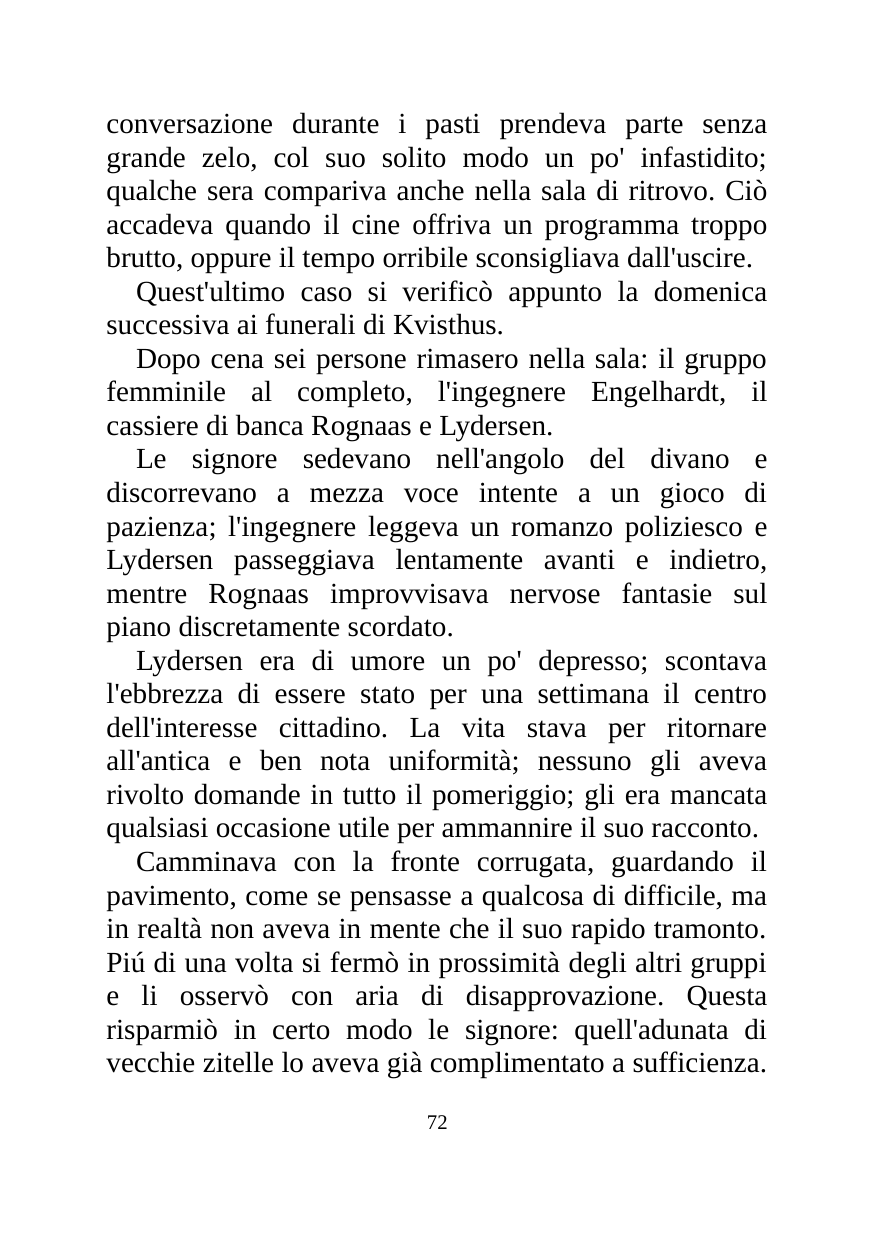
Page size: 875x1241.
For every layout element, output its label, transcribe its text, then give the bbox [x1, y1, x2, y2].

text Dopo cena sei persone rimasero nella sala: il gruppo femminile al completo, l'ingegnere Engelhardt, il cassiere di banca Rognaas e Lydersen. [106, 341, 768, 442]
text Le signore sedevano nell'angolo del divano e discorrevano a mezza voce intente a un gioco di pazienza; l'ingegnere leggeva un romanzo poliziesco e Lydersen passeggiava lentamente avanti e indietro, mentre Rognaas improvvisava nervose fantasie sul piano discretamente scordato. [106, 442, 768, 643]
text Quest'ultimo caso si verificò appunto la domenica successiva ai funerali di Kvisthus. [106, 274, 768, 341]
text Camminava con la fronte corrugata, guardando il pavimento, come se pensasse a qualcosa di difficile, ma in realtà non aveva in mente che il suo rapido tramonto. Piú di una volta si fermò in prossimità degli altri gruppi e li osservò con aria di disapprovazione. Questa risparmiò in certo modo le signore: quell'adunata di vecchie zitelle lo aveva già complimentato a sufficienza. [106, 844, 768, 1079]
text conversazione durante i pasti prendeva parte senza grande zelo, col suo solito modo un po' infastidito; qualche sera compariva anche nella sala di ritrovo. Ciò accadeva quando il cine offriva un programma troppo brutto, oppure il tempo orribile sconsigliava dall'uscire. [106, 106, 768, 274]
text Lydersen era di umore un po' depresso; scontava l'ebbrezza di essere stato per una settimana il centro dell'interesse cittadino. La vita stava per ritornare all'antica e ben nota uniformità; nessuno gli aveva rivolto domande in tutto il pomeriggio; gli era mancata qualsiasi occasione utile per ammannire il suo racconto. [106, 643, 768, 844]
